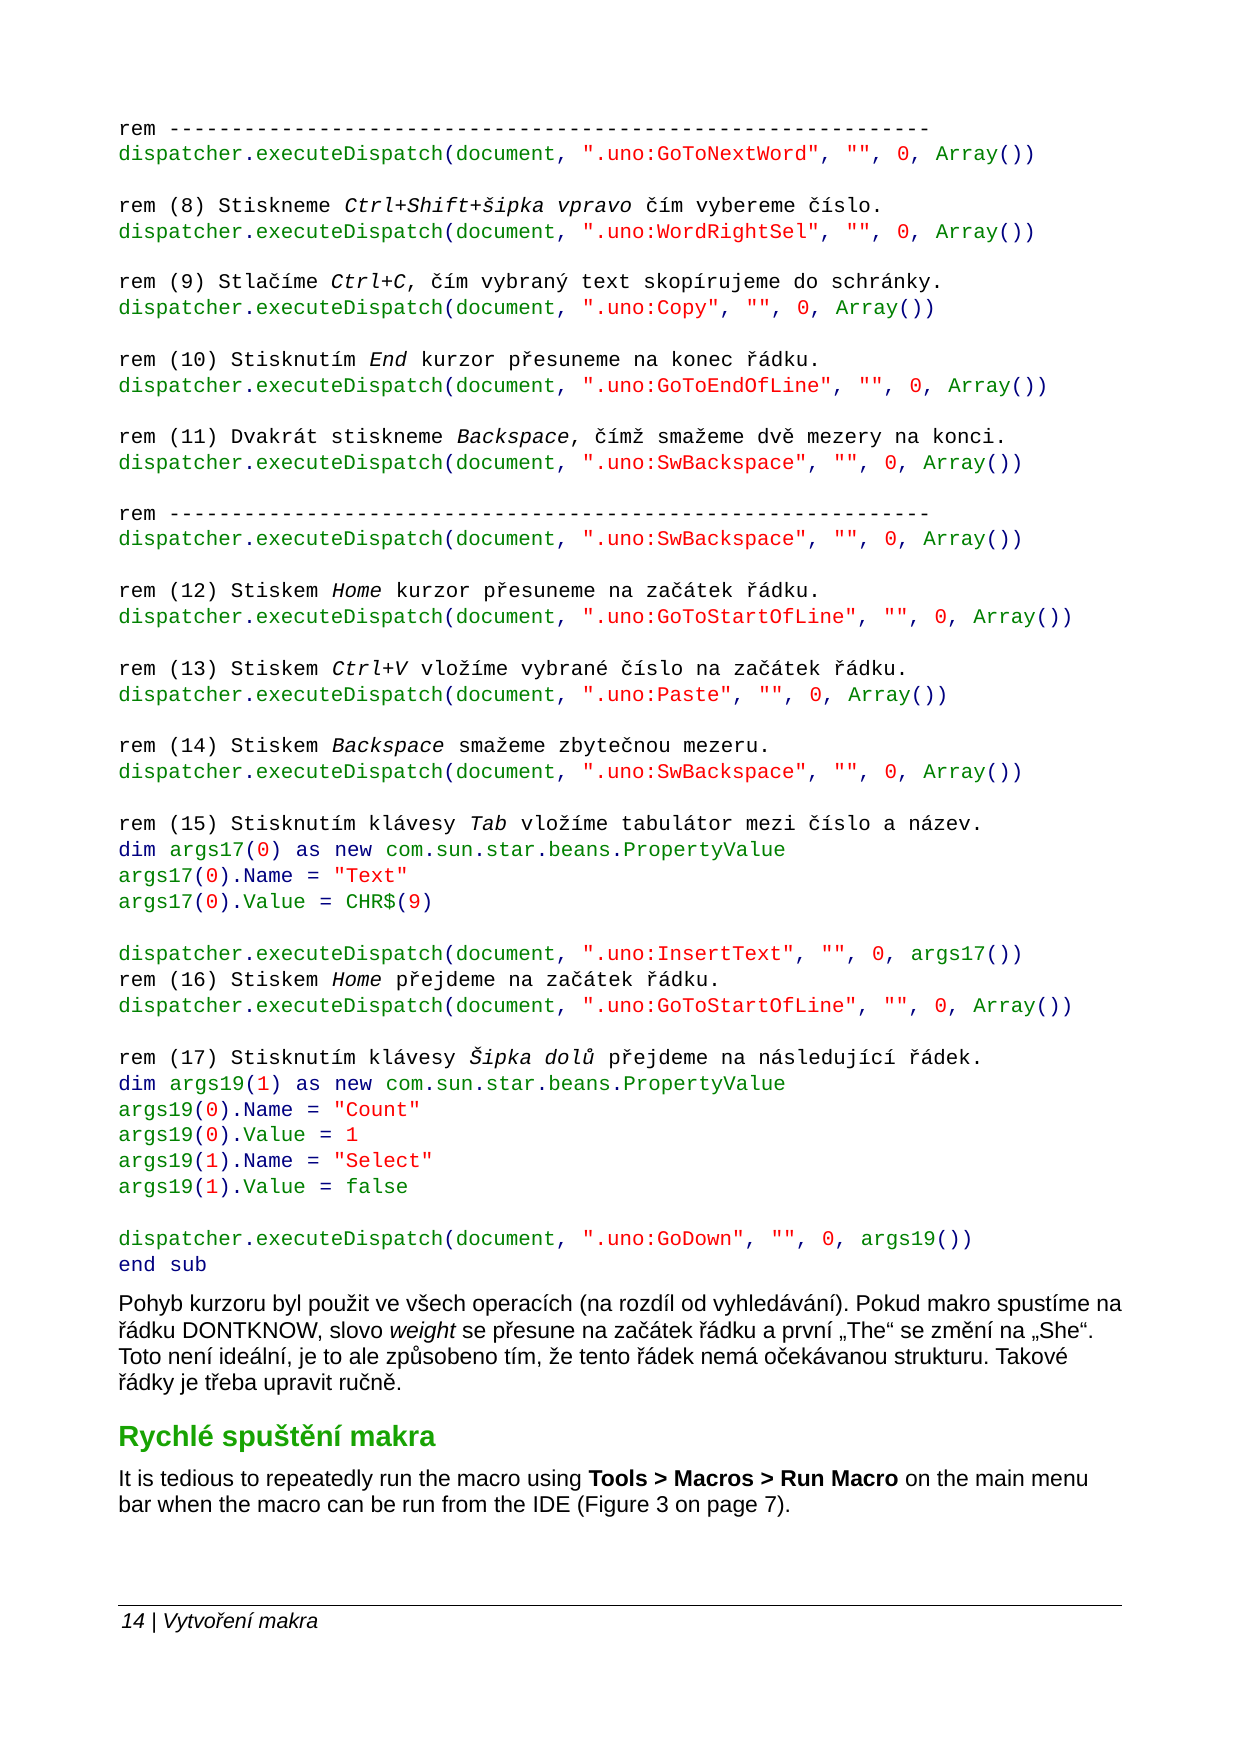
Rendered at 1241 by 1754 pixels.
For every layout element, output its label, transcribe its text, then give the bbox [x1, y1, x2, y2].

text rem (16) Stiskem Home přejdeme na začátek řádku. [118, 967, 1122, 993]
text rem (17) Stisknutím klávesy Šipka dolů přejdeme na následující řádek. [118, 1045, 1122, 1071]
text Pohyb kurzoru byl použit ve všech operacích (na rozdíl od vyhledávání). Pokud makro spustíme na řádku DONTKNOW, slovo weight se přesune na začátek řádku a první „The“ se změní na „She“. Toto není ideální, je to ale způsobeno tím, že tento řádek nemá očekávanou strukturu. Takové řádky je třeba upravit ručně. [118, 1290, 1122, 1396]
text rem (15) Stisknutím klávesy Tab vložíme tabulátor mezi číslo a název. [118, 812, 1122, 837]
text args19(0).Name = "Count" [118, 1097, 1122, 1123]
text dispatcher.executeDispatch(document, ".uno:WordRightSel", "", 0, Array()) [118, 219, 1122, 246]
text args17(0).Name = "Text" [118, 863, 1122, 889]
text rem (13) Stiskem Ctrl+V vložíme vybrané číslo na začátek řádku. [118, 656, 1122, 682]
text dispatcher.executeDispatch(document, ".uno:SwBackspace", "", 0, Array()) [118, 526, 1122, 552]
text rem (11) Dvakrát stiskneme Backspace, čímž smažeme dvě mezery na konci. [118, 425, 1122, 451]
text dim args19(1) as new com.sun.star.beans.PropertyValue [118, 1071, 1122, 1097]
text dispatcher.executeDispatch(document, ".uno:Paste", "", 0, Array()) [118, 682, 1122, 708]
text rem (14) Stiskem Backspace smažeme zbytečnou mezeru. [118, 734, 1122, 760]
text dispatcher.executeDispatch(document, ".uno:SwBackspace", "", 0, Array()) [118, 760, 1122, 786]
text rem (9) Stlačíme Ctrl+C, čím vybraný text skopírujeme do schránky. [118, 271, 1122, 295]
text dim args17(0) as new com.sun.star.beans.PropertyValue [118, 837, 1122, 863]
text It is tedious to repeatedly run the macro using Tools > Macros > Run Macro on the main menu bar when the macro can be run from the IDE (Figure 3 on page 6). [118, 1464, 1122, 1517]
text dispatcher.executeDispatch(document, ".uno:SwBackspace", "", 0, Array()) [118, 451, 1122, 477]
text dispatcher.executeDispatch(document, ".uno:Copy", "", 0, Array()) [118, 295, 1122, 321]
text args17(0).Value = CHR$(9) [118, 889, 1122, 915]
text dispatcher.executeDispatch(document, ".uno:InsertText", "", 0, args17()) [118, 941, 1122, 967]
text dispatcher.executeDispatch(document, ".uno:GoToEndOfLine", "", 0, Array()) [118, 373, 1122, 399]
text dispatcher.executeDispatch(document, ".uno:GoToStartOfLine", "", 0, Array()) [118, 604, 1122, 630]
subtitle Rychlé spuštění makra [118, 1419, 1122, 1453]
text rem (8) Stiskneme Ctrl+Shift+šipka vpravo čím vybereme číslo. [118, 194, 1122, 219]
text dispatcher.executeDispatch(document, ".uno:GoToNextWord", "", 0, Array()) [118, 142, 1122, 168]
text dispatcher.executeDispatch(document, ".uno:GoToStartOfLine", "", 0, Array()) [118, 993, 1122, 1019]
text rem ------------------------------------------------------------- [118, 118, 1122, 142]
text args19(1).Value = false [118, 1175, 1122, 1201]
text rem (10) Stisknutím End kurzor přesuneme na konec řádku. [118, 347, 1122, 373]
text args19(0).Value = 1 [118, 1123, 1122, 1149]
text rem ------------------------------------------------------------- [118, 503, 1122, 526]
text end sub [118, 1252, 1122, 1278]
text dispatcher.executeDispatch(document, ".uno:GoDown", "", 0, args19()) [118, 1227, 1122, 1252]
text rem (12) Stiskem Home kurzor přesuneme na začátek řádku. [118, 578, 1122, 604]
text args19(1).Name = "Select" [118, 1149, 1122, 1175]
